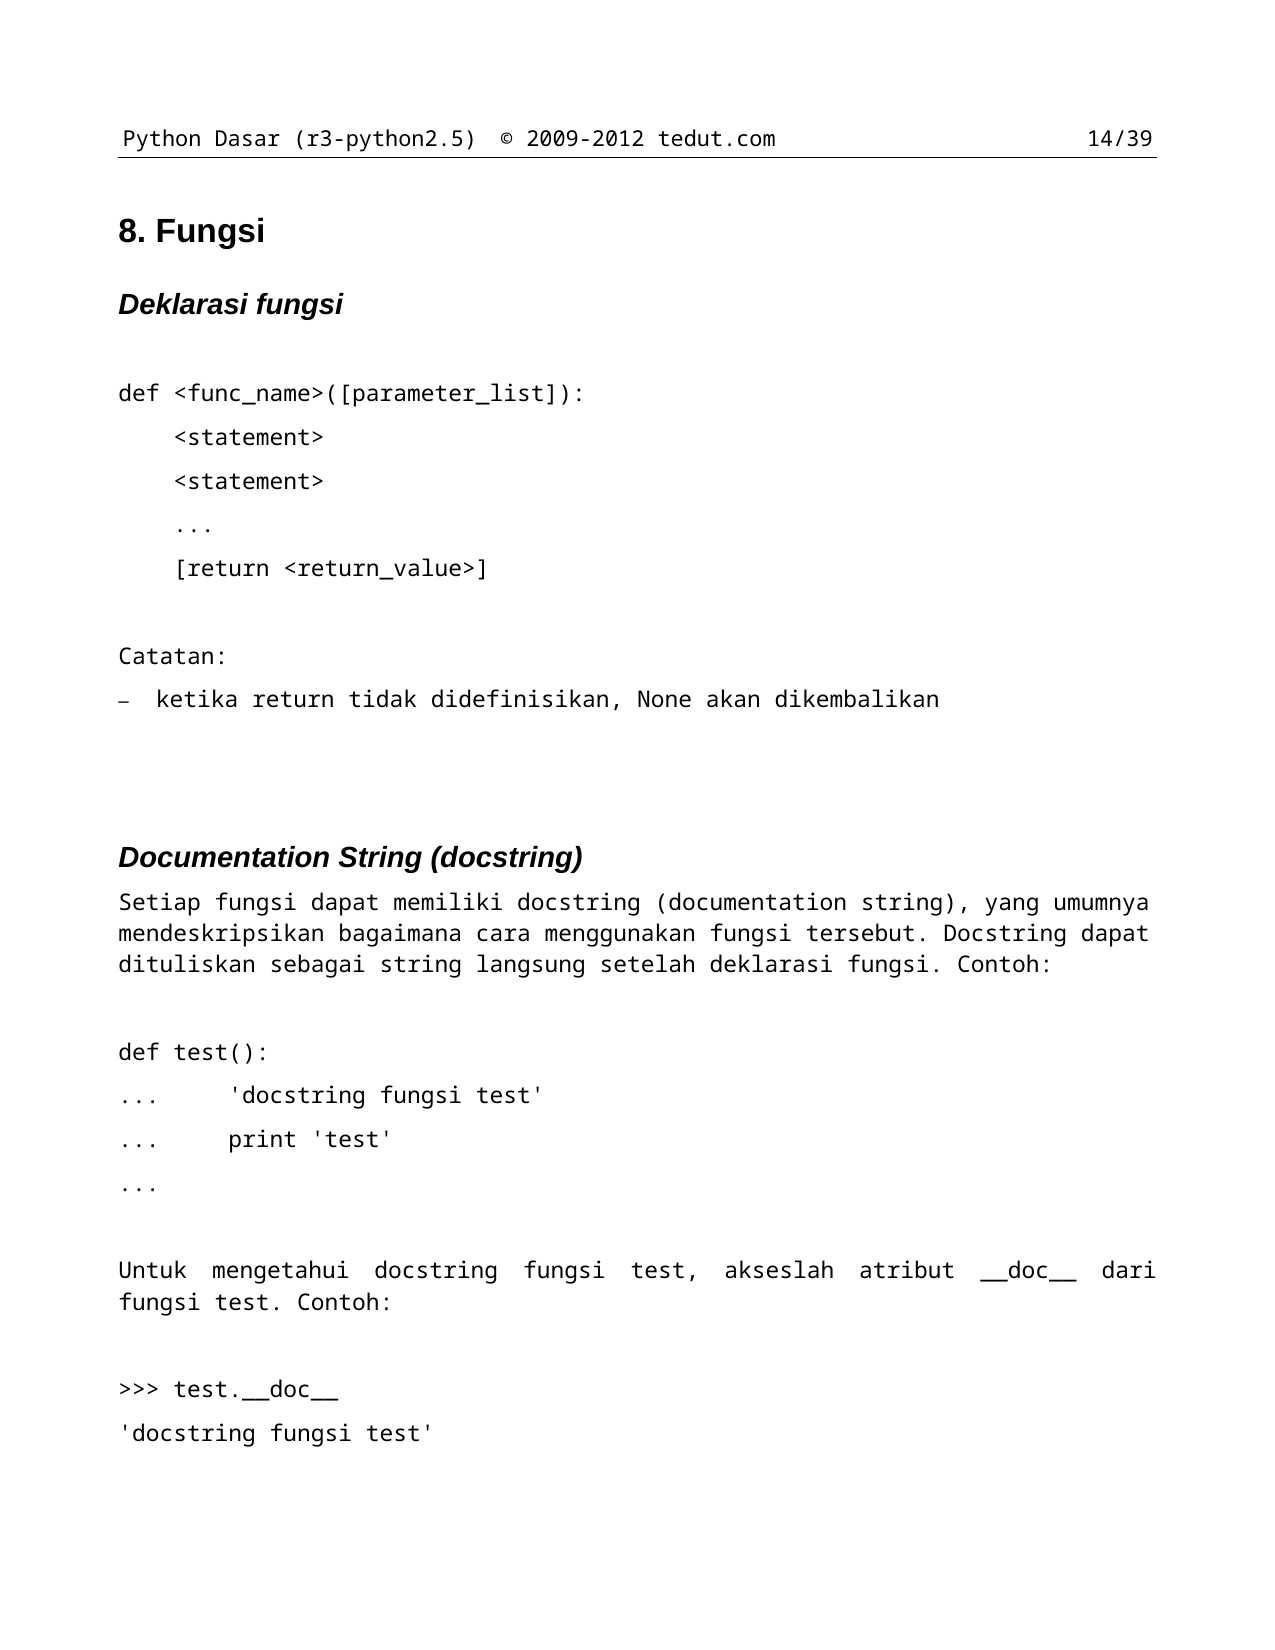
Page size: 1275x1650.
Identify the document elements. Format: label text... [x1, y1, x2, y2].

text [return <return_value>] [118, 552, 1157, 583]
subtitle 8. Fungsi [118, 211, 1157, 250]
text 'docstring fungsi test' [118, 1417, 1157, 1448]
text >>> test.__doc__ [118, 1373, 1157, 1404]
text def test(): [118, 1036, 1157, 1067]
text ... print 'test' [118, 1123, 1157, 1154]
list ketika return tidak didefinisikan, None akan dikembalikan [118, 683, 1157, 715]
text <statement> [118, 421, 1157, 452]
text ... 'docstring fungsi test' [118, 1079, 1157, 1111]
text ... [118, 508, 1157, 540]
text Setiap fungsi dapat memiliki docstring (documentation string), yang umumnya mendeskripsikan bagaimana cara menggunakan fungsi tersebut. Docstring dapat dituliskan sebagai string langsung setelah deklarasi fungsi. Contoh: [118, 886, 1157, 979]
subtitle Documentation String (docstring) [118, 840, 1157, 873]
text Catatan: [118, 640, 1157, 671]
text def <func_name>([parameter_list]): [118, 377, 1157, 408]
subtitle Deklarasi fungsi [118, 287, 1157, 321]
text ... [118, 1167, 1157, 1198]
text Untuk mengetahui docstring fungsi test, akseslah atribut __doc__ dari fungsi test. Contoh: [118, 1254, 1157, 1317]
text <statement> [118, 465, 1157, 496]
